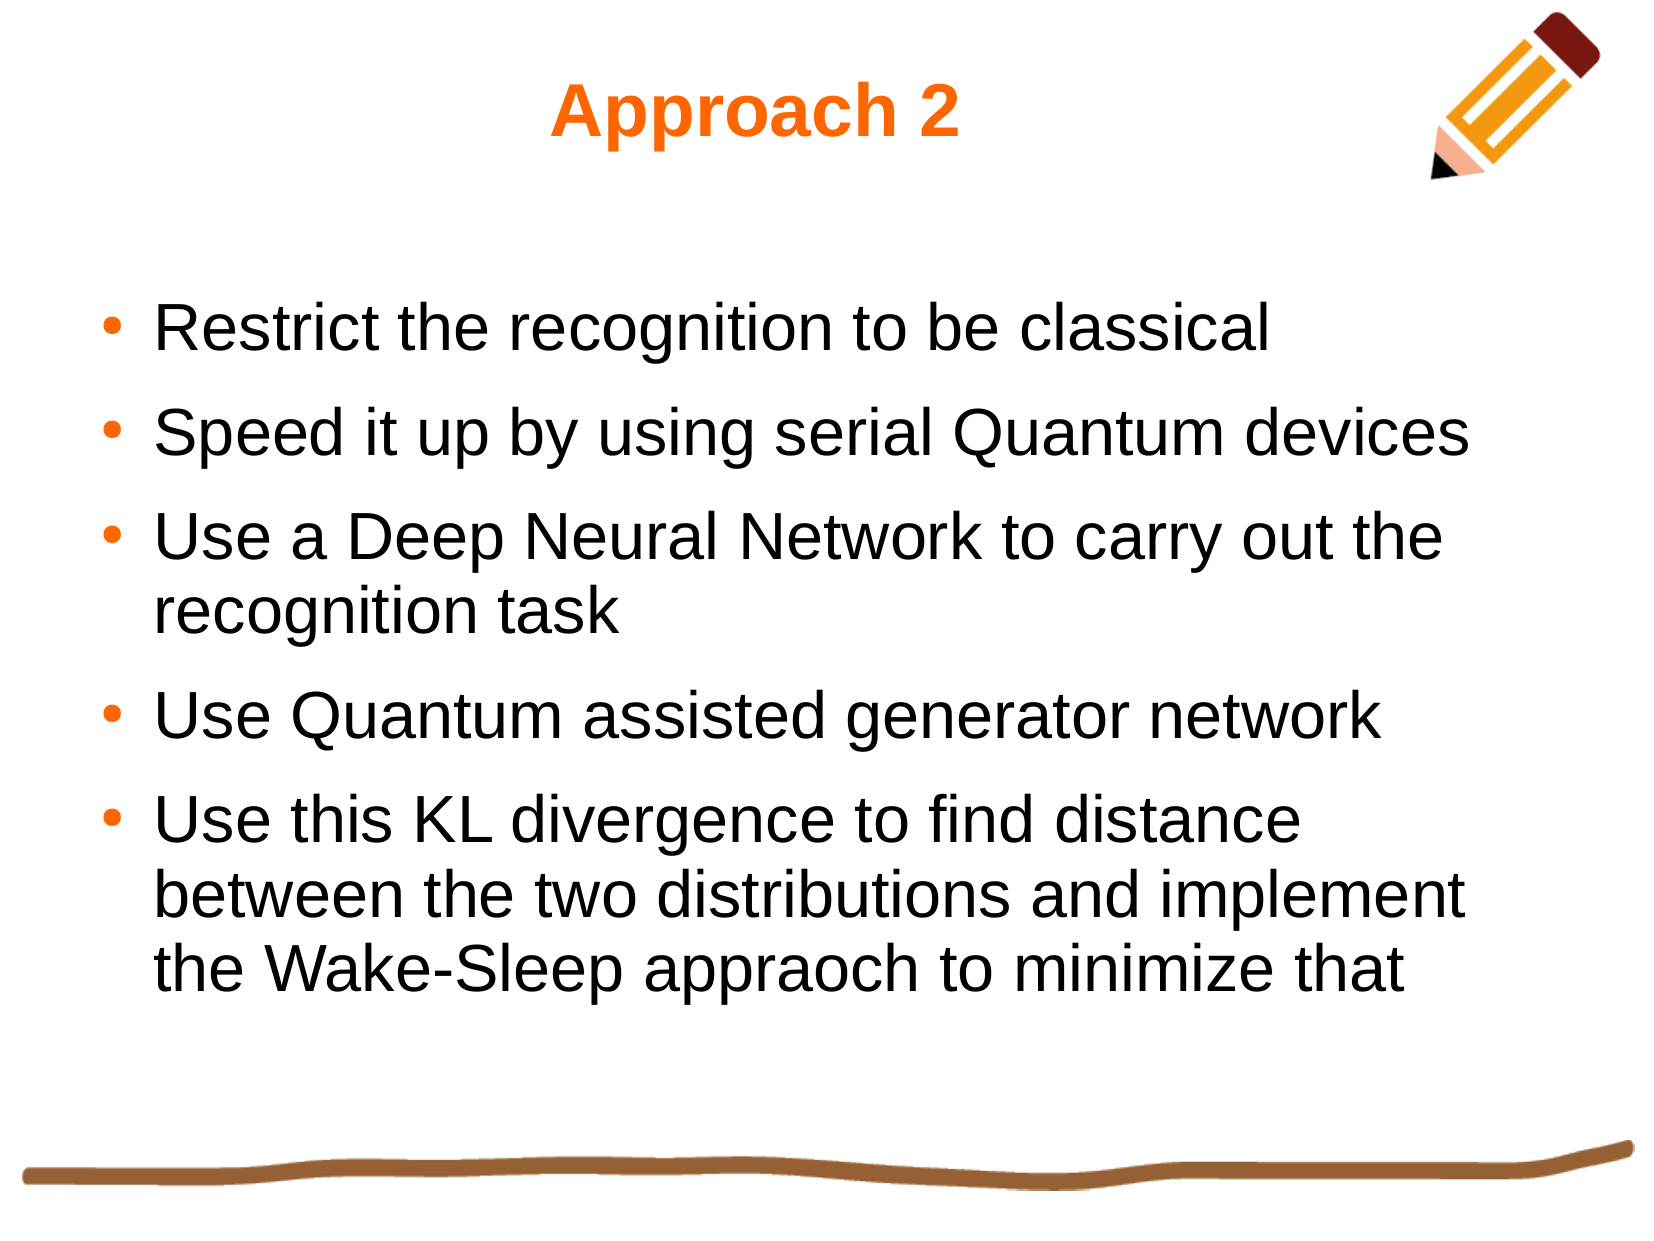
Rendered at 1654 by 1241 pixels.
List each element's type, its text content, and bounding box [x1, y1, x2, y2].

picture [22, 1140, 1635, 1191]
title Approach 2 [82, 49, 1430, 172]
picture [1430, 12, 1601, 181]
list Restrict the recognition to be classical Speed it up by using serial Quantum devices Use a Deep Neural Network to carry out the recognition task Use Quantum assisted generator network Use this KL divergence to find distance between the two distributions and implement the Wake-Sleep appraoch to minimize that [82, 290, 1571, 1122]
